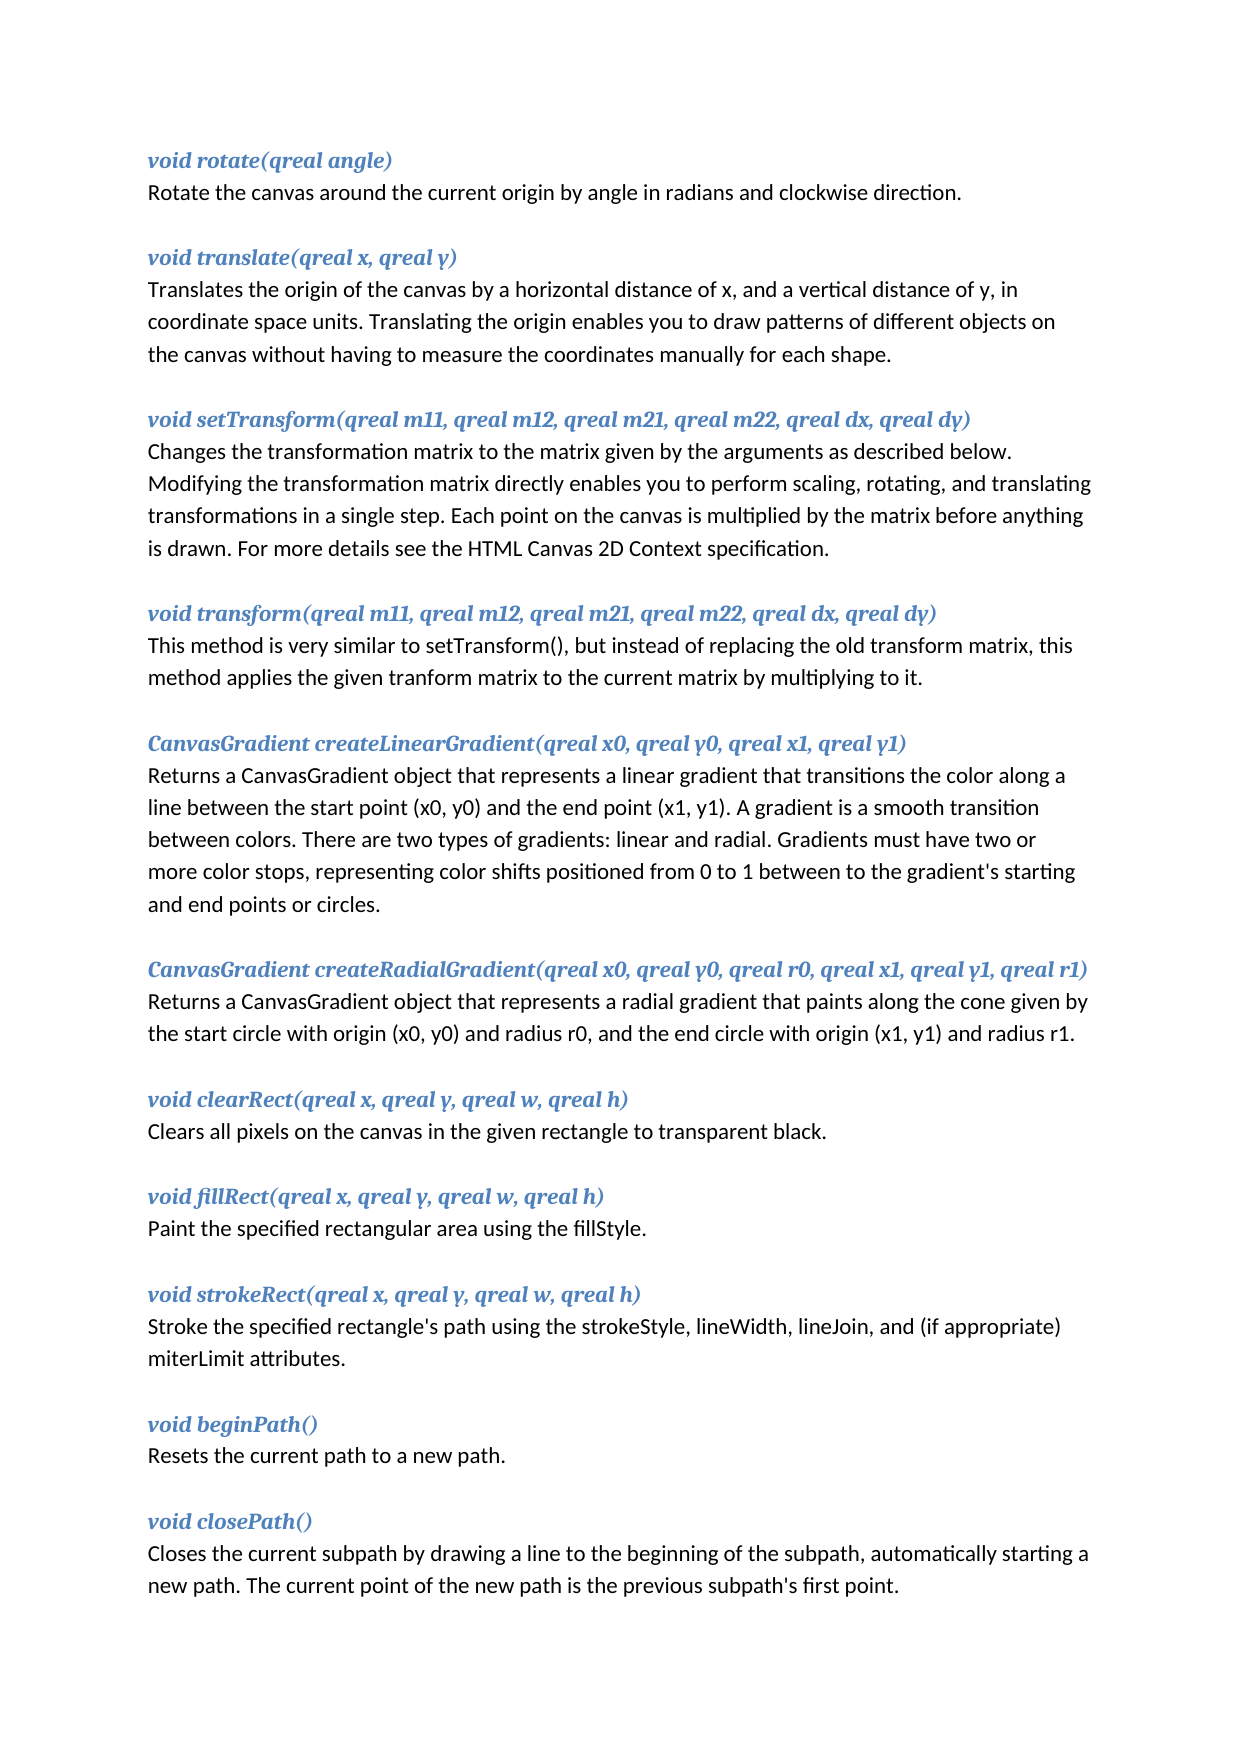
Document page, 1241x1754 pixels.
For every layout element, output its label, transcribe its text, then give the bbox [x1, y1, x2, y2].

text Returns a CanvasGradient object that represents a radial gradient that paints along the cone given by the start circle with origin (x0, y0) and radius r0, and the end circle with origin (x1, y1) and radius r1. [148, 987, 1093, 1047]
subtitle void strokeRect(qreal x, qreal y, qreal w, qreal h) [148, 1282, 1093, 1308]
text Clears all pixels on the canvas in the given rectangle to transparent black. [148, 1117, 1093, 1145]
subtitle CanvasGradient createLinearGradient(qreal x0, qreal y0, qreal x1, qreal y1) [148, 731, 1093, 757]
subtitle void setTransform(qreal m11, qreal m12, qreal m21, qreal m22, qreal dx, qreal dy) [148, 407, 1093, 433]
text Closes the current subpath by drawing a line to the beginning of the subpath, automatically starting a new path. The current point of the new path is the previous subpath's first point. [148, 1539, 1093, 1599]
subtitle void beginPath() [148, 1411, 1093, 1438]
text Translates the origin of the canvas by a horizontal distance of x, and a vertical distance of y, in coordinate space units. Translating the origin enables you to draw patterns of different objects on the canvas without having to measure the coordinates manually for each shape. [148, 275, 1093, 368]
subtitle void translate(qreal x, qreal y) [148, 245, 1093, 271]
text Stroke the specified rectangle's path using the strokeStyle, lineWidth, lineJoin, and (if appropriate) miterLimit attributes. [148, 1312, 1093, 1372]
text Changes the transformation matrix to the matrix given by the arguments as described below. Modifying the transformation matrix directly enables you to perform scaling, rotating, and translating transformations in a single step. Each point on the canvas is multiplied by the matrix before anything is drawn. For more details see the HTML Canvas 2D Context specification. [148, 437, 1093, 562]
subtitle void clearRect(qreal x, qreal y, qreal w, qreal h) [148, 1087, 1093, 1113]
text Rotate the canvas around the current origin by angle in radians and clockwise direction. [148, 178, 1093, 206]
text This method is very similar to setTransform(), but instead of replacing the old transform matrix, this method applies the given tranform matrix to the current matrix by multiplying to it. [148, 631, 1093, 691]
subtitle CanvasGradient createRadialGradient(qreal x0, qreal y0, qreal r0, qreal x1, qreal y1, qreal r1) [148, 957, 1093, 983]
subtitle void rotate(qreal angle) [148, 148, 1093, 174]
text Returns a CanvasGradient object that represents a linear gradient that transitions the color along a line between the start point (x0, y0) and the end point (x1, y1). A gradient is a smooth transition between colors. There are two types of gradients: linear and radial. Gradients must have two or more color stops, representing color shifts positioned from 0 to 1 between to the gradient's starting and end points or circles. [148, 761, 1093, 918]
subtitle void transform(qreal m11, qreal m12, qreal m21, qreal m22, qreal dx, qreal dy) [148, 601, 1093, 627]
text Paint the specified rectangular area using the fillStyle. [148, 1214, 1093, 1242]
text Resets the current path to a new path. [148, 1442, 1093, 1469]
subtitle void fillRect(qreal x, qreal y, qreal w, qreal h) [148, 1184, 1093, 1211]
subtitle void closePath() [148, 1509, 1093, 1535]
